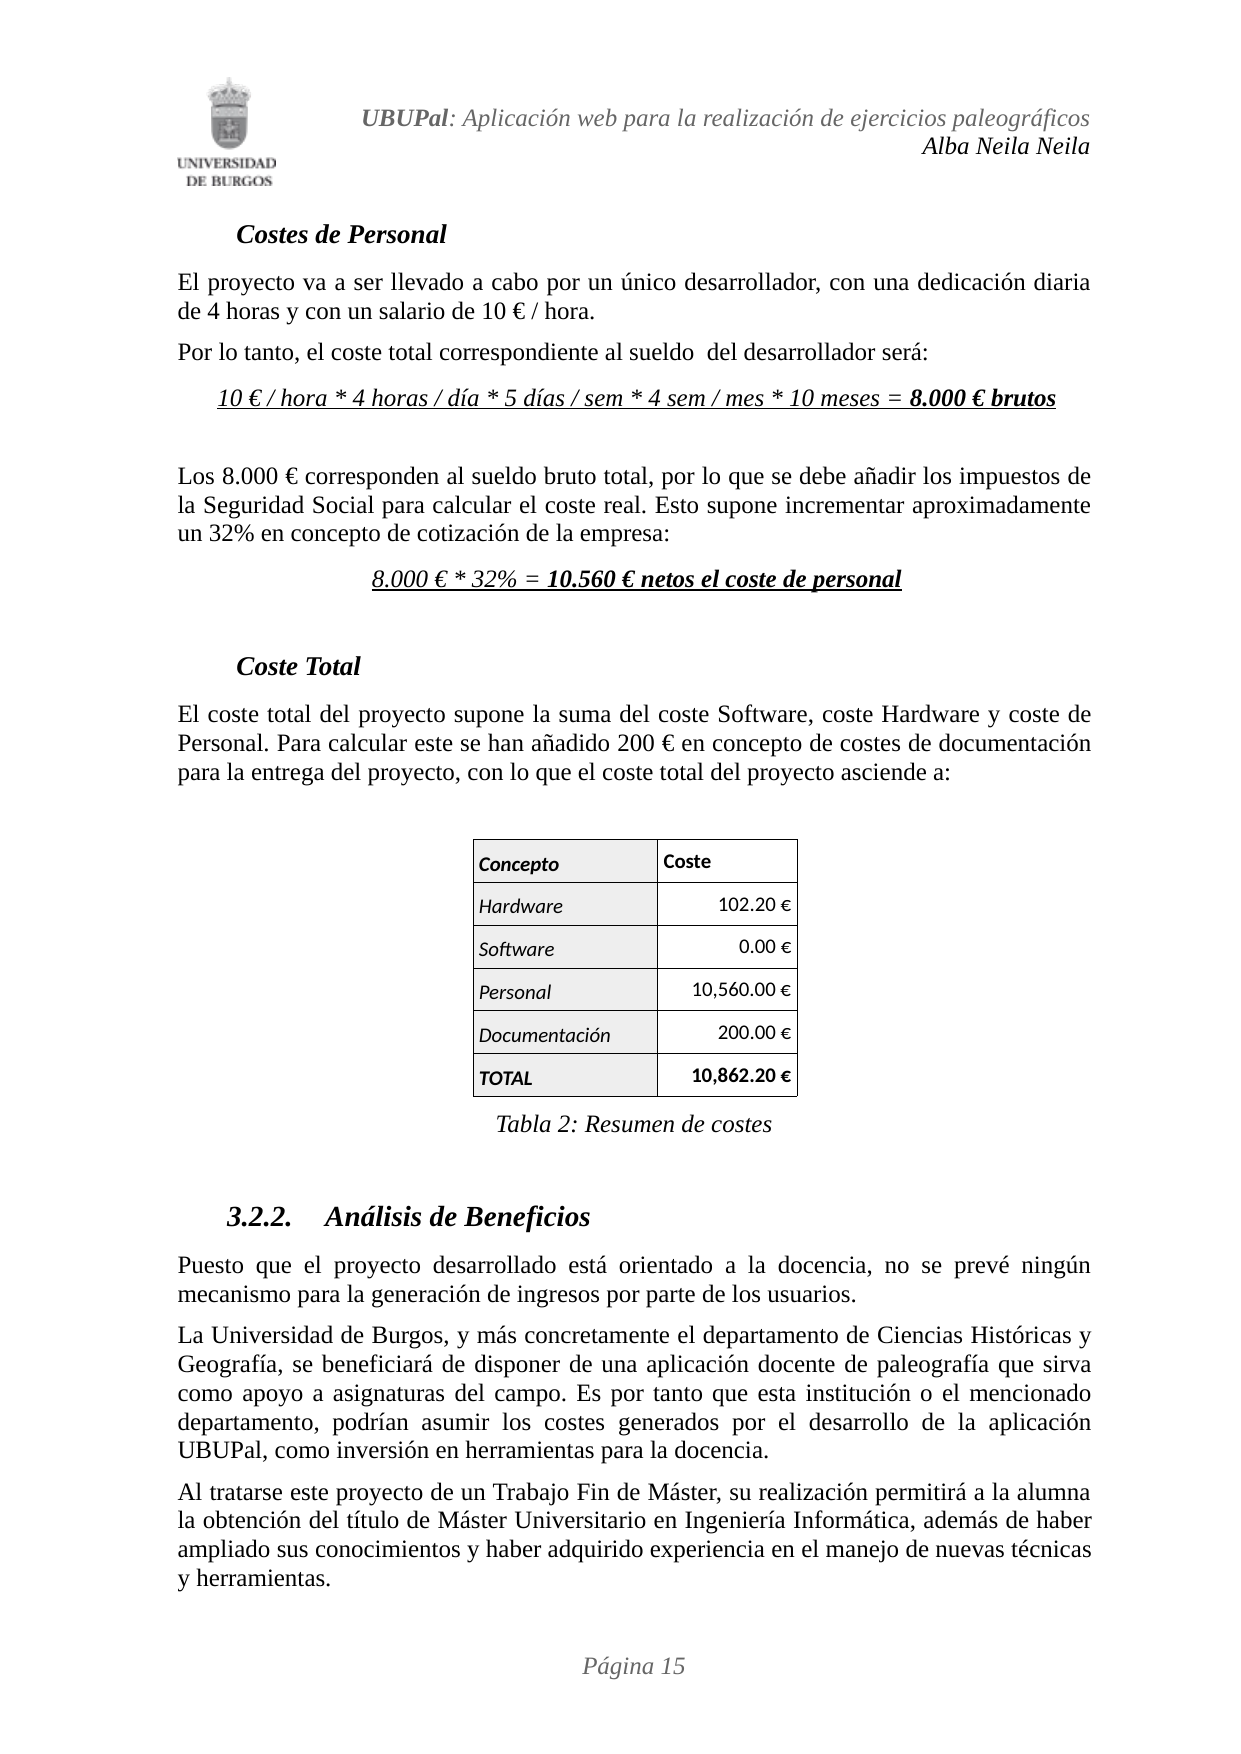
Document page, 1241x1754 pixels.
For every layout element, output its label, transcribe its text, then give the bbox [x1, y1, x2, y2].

table_cell Personal [474, 969, 657, 1010]
table_cell 10.862,20 € [658, 1054, 797, 1096]
picture [177, 77, 276, 186]
text 10 € / hora * 4 horas / día * 5 días / sem * 4 sem / mes * 10 meses = 8.000 € brutos [198, 383, 1078, 412]
text El coste total del proyecto supone la suma del coste Software, coste Hardware y coste de Personal. Para calcular este se han añadido 200 € en concepto de costes de documentación para la entrega del proyecto, con lo que el coste total del proyecto asciende a: [177, 699, 1092, 785]
table_cell 200,00 € [658, 1011, 797, 1053]
text Por lo tanto, el coste total correspondiente al sueldo del desarrollador será: [177, 337, 1092, 366]
table_cell Hardware [474, 883, 657, 925]
text Puesto que el proyecto desarrollado está orientado a la docencia, no se prevé ningún mecanismo para la generación de ingresos por parte de los usuarios. [177, 1251, 1092, 1308]
text El proyecto va a ser llevado a cabo por un único desarrollador, con una dedicación diaria de 4 horas y con un salario de 10 € / hora. [177, 267, 1092, 325]
table_cell 0,00 € [658, 926, 797, 968]
table_cell Software [474, 926, 657, 968]
subtitle Coste Total [236, 650, 1092, 681]
table_cell Documentación [474, 1011, 657, 1053]
subtitle Análisis de Beneficios [227, 1199, 1092, 1233]
table_header Concepto [474, 840, 657, 882]
text 8.000 € * 32% = 10.560 € netos el coste de personal [198, 564, 1078, 593]
subtitle Costes de Personal [236, 218, 1092, 249]
table_cell 102,20 € [658, 883, 797, 925]
table_cell TOTAL [474, 1054, 657, 1096]
table_cell 10.560,00 € [658, 969, 797, 1010]
table_header Coste [658, 840, 797, 882]
text Los 8.000 € corresponden al sueldo bruto total, por lo que se debe añadir los impuestos de la Seguridad Social para calcular el coste real. Esto supone incrementar aproximadamente un 32% en concepto de cotización de la empresa: [177, 461, 1092, 547]
text Al tratarse este proyecto de un Trabajo Fin de Máster, su realización permitirá a la alumna la obtención del título de Máster Universitario en Ingeniería Informática, además de haber ampliado sus conocimientos y haber adquirido experiencia en el manejo de nuevas técnicas y herramientas. [177, 1477, 1092, 1592]
text Tabla 2: Resumen de costes [177, 1109, 1092, 1137]
text La Universidad de Burgos, y más concretamente el departamento de Ciencias Históricas y Geografía, se beneficiará de disponer de una aplicación docente de paleografía que sirva como apoyo a asignaturas del campo. Es por tanto que esta institución o el mencionado departamento, podrían asumir los costes generados por el desarrollo de la aplicación UBUPal, como inversión en herramientas para la docencia. [177, 1321, 1092, 1464]
